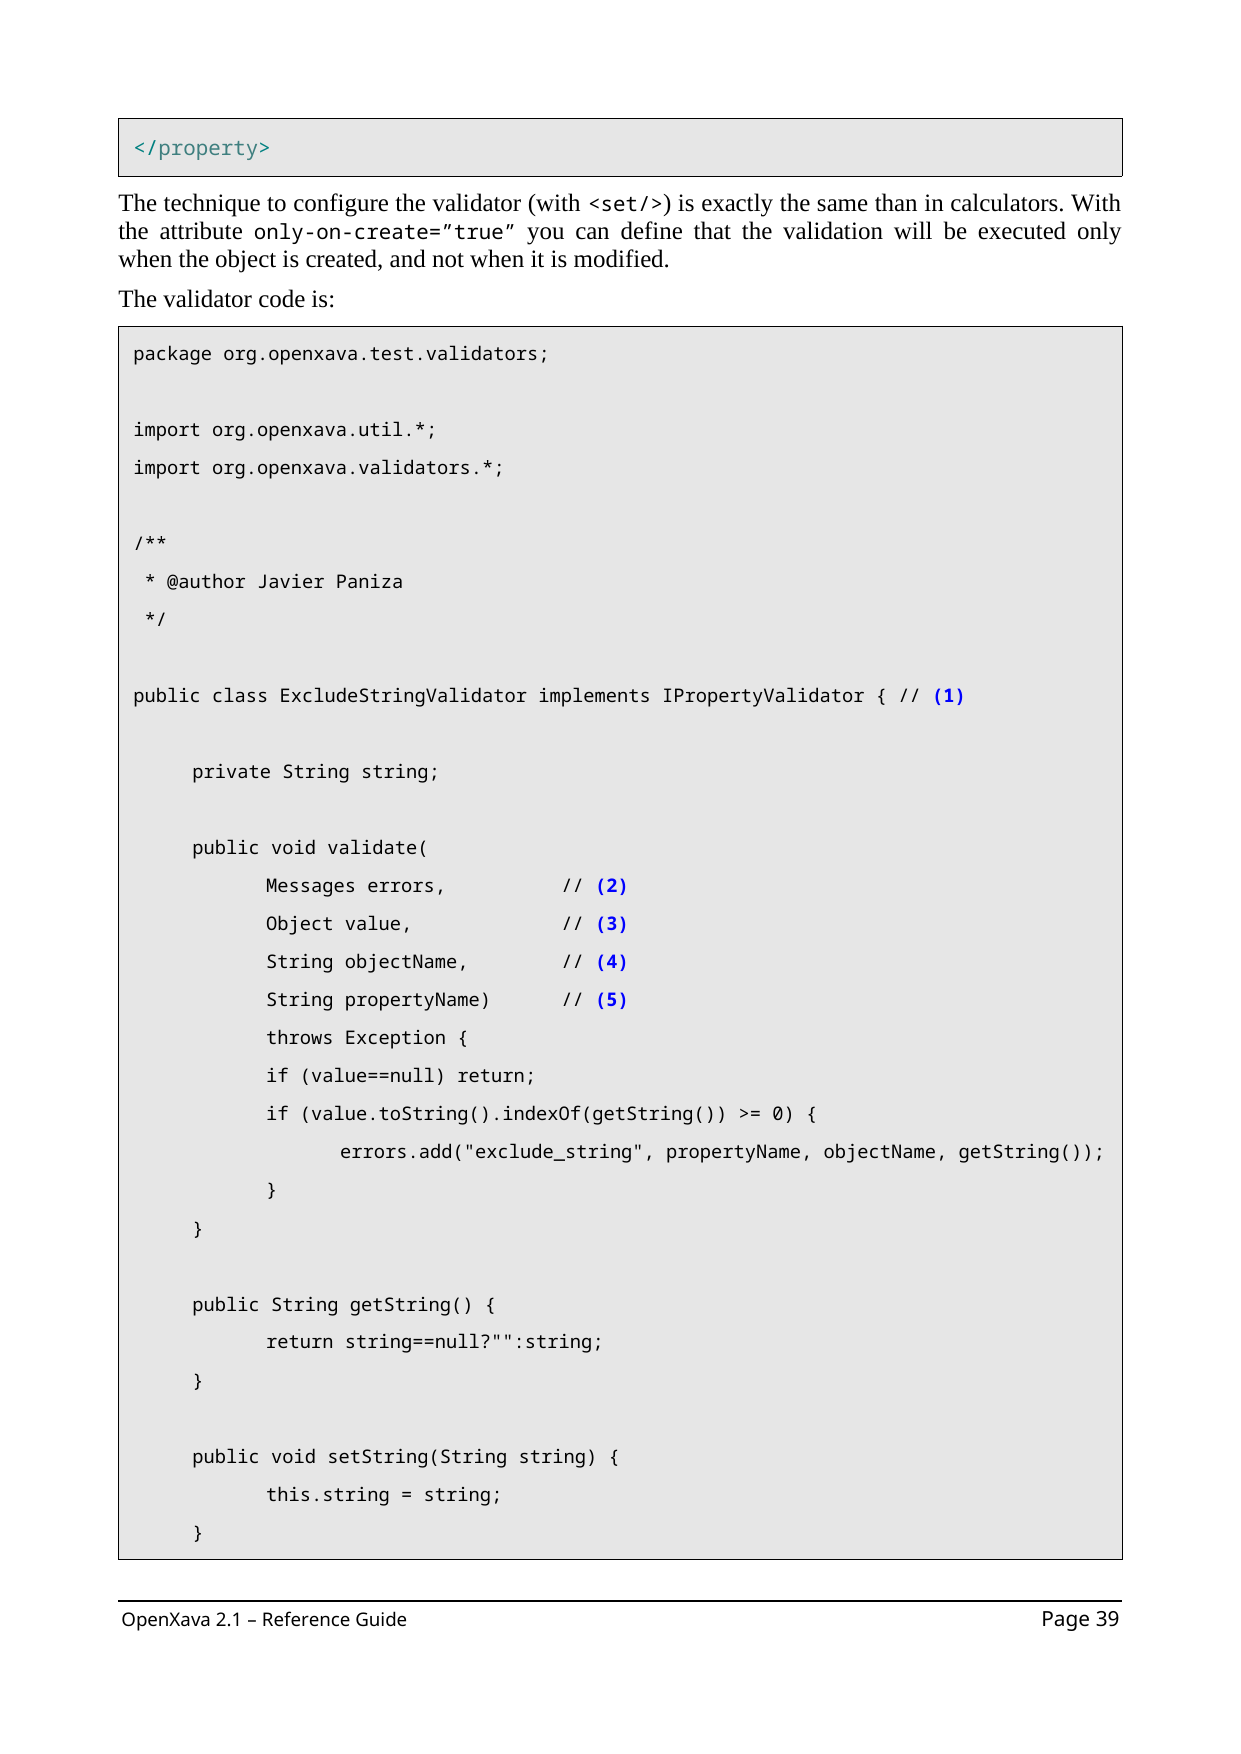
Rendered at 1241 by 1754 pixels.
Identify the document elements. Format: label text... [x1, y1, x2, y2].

text public void setString(String string) { [119, 1428, 1122, 1466]
text this.string = string; [119, 1466, 1122, 1504]
text public class ExcludeStringValidator implements IPropertyValidator { // (1) [119, 668, 1122, 706]
text public void validate( [119, 820, 1122, 858]
text return string==null?"":string; [119, 1314, 1122, 1352]
text </property> [119, 119, 1122, 176]
text import org.openxava.util.*; [119, 402, 1122, 439]
text } [119, 1162, 1122, 1200]
text package org.openxava.test.validators; [119, 327, 1122, 363]
text Object value, // (3) [119, 896, 1122, 934]
text */ [119, 592, 1122, 630]
text private String string; [119, 744, 1122, 782]
text The technique to configure the validator (with <set/>) is exactly the same than in calculators. With the attribute only-on-create=”true” you can define that the validation will be executed only when the object is created, and not when it is modified. [118, 189, 1122, 273]
text } [119, 1352, 1122, 1390]
text } [119, 1200, 1122, 1238]
text if (value==null) return; [119, 1048, 1122, 1086]
text if (value.toString().indexOf(getString()) >= 0) { [119, 1086, 1122, 1124]
text The validator code is: [118, 285, 1122, 313]
text } [119, 1504, 1122, 1559]
text * @author Javier Paniza [119, 554, 1122, 592]
text import org.openxava.validators.*; [119, 439, 1122, 478]
text throws Exception { [119, 1010, 1122, 1048]
text String propertyName) // (5) [119, 972, 1122, 1010]
text String objectName, // (4) [119, 934, 1122, 972]
text Messages errors, // (2) [119, 858, 1122, 896]
text errors.add("exclude_string", propertyName, objectName, getString()); [119, 1124, 1122, 1162]
text public String getString() { [119, 1276, 1122, 1314]
text /** [119, 516, 1122, 554]
